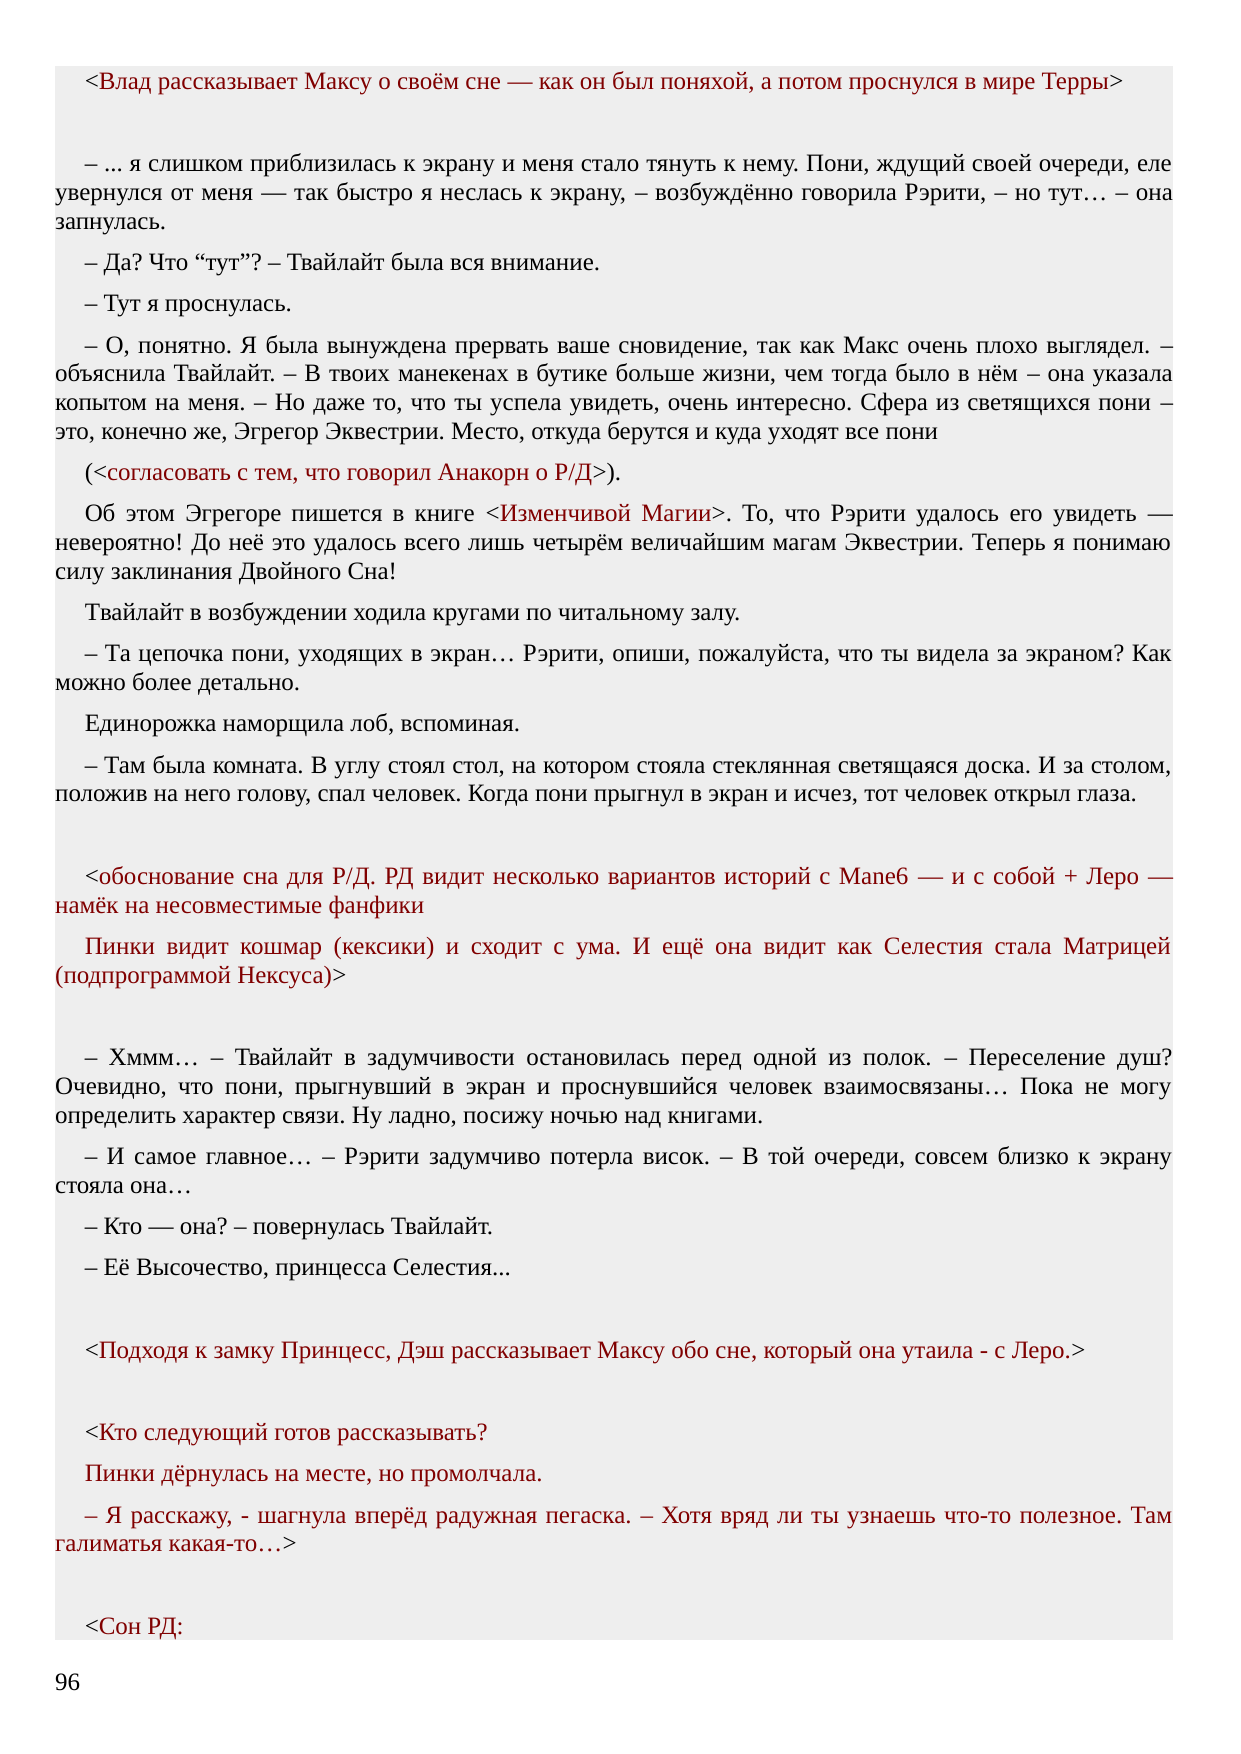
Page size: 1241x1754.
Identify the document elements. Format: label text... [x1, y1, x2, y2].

text – ... я слишком приблизилась к экрану и меня стало тянуть к нему. Пони, ждущий своей очереди, еле увернулся от меня — так быстро я неслась к экрану, – возбуждённо говорила Рэрити, – но тут… – она запнулась. [55, 148, 1173, 235]
text (<согласовать с тем, что говорил Анакорн о Р/Д>). [55, 457, 1173, 486]
text – Та цепочка пони, уходящих в экран… Рэрити, опиши, пожалуйста, что ты видела за экраном? Как можно более детально. [55, 638, 1173, 696]
text Пинки дёрнулась на месте, но промолчала. [55, 1458, 1173, 1487]
text – Там была комната. В углу стоял стол, на котором стояла стеклянная светящаяся доска. И за столом, положив на него голову, спал человек. Когда пони прыгнул в экран и исчез, тот человек открыл глаза. [55, 750, 1173, 807]
text <Кто следующий готов рассказывать? [55, 1417, 1173, 1446]
text – Тут я проснулась. [55, 288, 1173, 317]
text Об этом Эгрегоре пишется в книге <Изменчивой Магии>. То, что Рэрити удалось его увидеть — невероятно! До неё это удалось всего лишь четырём величайшим магам Эквестрии. Теперь я понимаю силу заклинания Двойного Сна! [55, 498, 1173, 585]
text <Влад рассказывает Максу о своём сне — как он был поняхой, а потом проснулся в мире Терры> [55, 66, 1173, 95]
text Пинки видит кошмар (кексики) и сходит с ума. И ещё она видит как Селестия стала Матрицей (подпрограммой Нексуса)> [55, 931, 1173, 988]
text Твайлайт в возбуждении ходила кругами по читальному залу. [55, 597, 1173, 626]
text – Хммм… – Твайлайт в задумчивости остановилась перед одной из полок. – Переселение душ? Очевидно, что пони, прыгнувший в экран и проснувшийся человек взаимосвязаны… Пока не могу определить характер связи. Ну ладно, посижу ночью над книгами. [55, 1042, 1173, 1128]
text – О, понятно. Я была вынуждена прервать ваше сновидение, так как Макс очень плохо выглядел. – объяснила Твайлайт. – В твоих манекенах в бутике больше жизни, чем тогда было в нём – она указала копытом на меня. – Но даже то, что ты успела увидеть, очень интересно. Сфера из светящихся пони – это, конечно же, Эгрегор Эквестрии. Место, откуда берутся и куда уходят все пони [55, 330, 1173, 445]
text – Да? Что “тут”? – Твайлайт была вся внимание. [55, 247, 1173, 276]
text Единорожка наморщила лоб, вспоминая. [55, 708, 1173, 737]
text <обоснование сна для Р/Д. РД видит несколько вариантов историй с Mane6 — и с собой + Леро — намёк на несовместимые фанфики [55, 861, 1173, 918]
text – Кто — она? – повернулась Твайлайт. [55, 1211, 1173, 1240]
text <Подходя к замку Принцесс, Дэш рассказывает Максу обо сне, который она утаила - с Леро.> [55, 1335, 1173, 1363]
text – Я расскажу, - шагнула вперёд радужная пегаска. – Хотя вряд ли ты узнаешь что-то полезное. Там галиматья какая-то…> [55, 1500, 1173, 1557]
text – И самое главное… – Рэрити задумчиво потерла висок. – В той очереди, совсем близко к экрану стояла она… [55, 1141, 1173, 1198]
text – Её Высочество, принцесса Селестия... [55, 1252, 1173, 1281]
text <Сон РД: [55, 1611, 1173, 1640]
